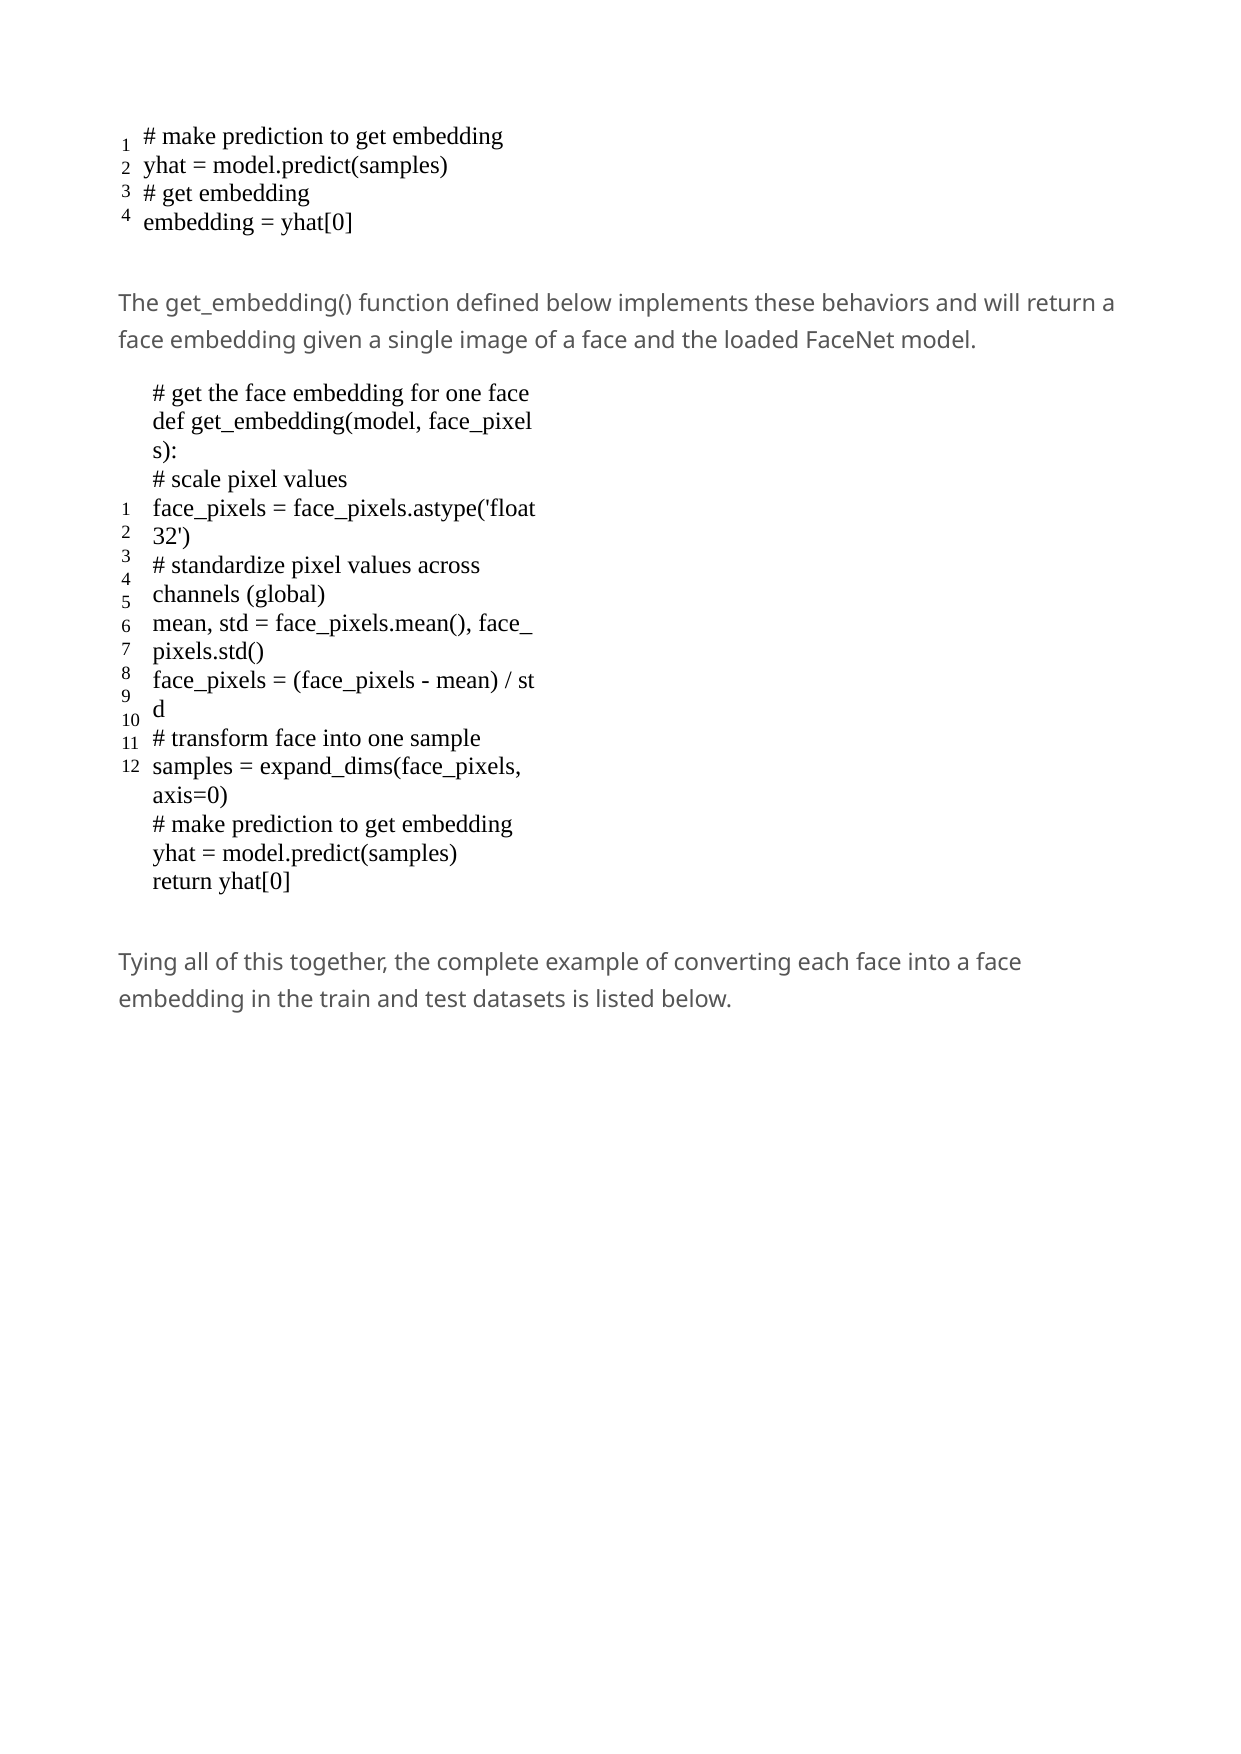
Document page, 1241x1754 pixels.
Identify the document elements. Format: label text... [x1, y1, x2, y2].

table_header 1 2 3 4 [118, 118, 140, 239]
table_header # make prediction to get embedding yhat = model.predict(samples) # get embedding embedding = yhat[0] [140, 118, 515, 239]
text Tying all of this together, the complete example of converting each face into a face embedding in the train and test datasets is listed below. [118, 946, 1122, 1014]
table_header 1 2 3 4 5 6 7 8 9 10 11 12 [118, 375, 149, 898]
table_header # get the face embedding for one face def get_embedding(model, face_pixels): # scale pixel values face_pixels = face_pixels.astype('float32') # standardize pixel values across channels (global) mean, std = face_pixels.mean(), face_pixels.std() face_pixels = (face_pixels - mean) / std # transform face into one sample samples = expand_dims(face_pixels, axis=0) # make prediction to get embedding yhat = model.predict(samples) return yhat[0] [150, 375, 540, 898]
text The get_embedding() function defined below implements these behaviors and will return a face embedding given a single image of a face and the loaded FaceNet model. [118, 287, 1122, 355]
